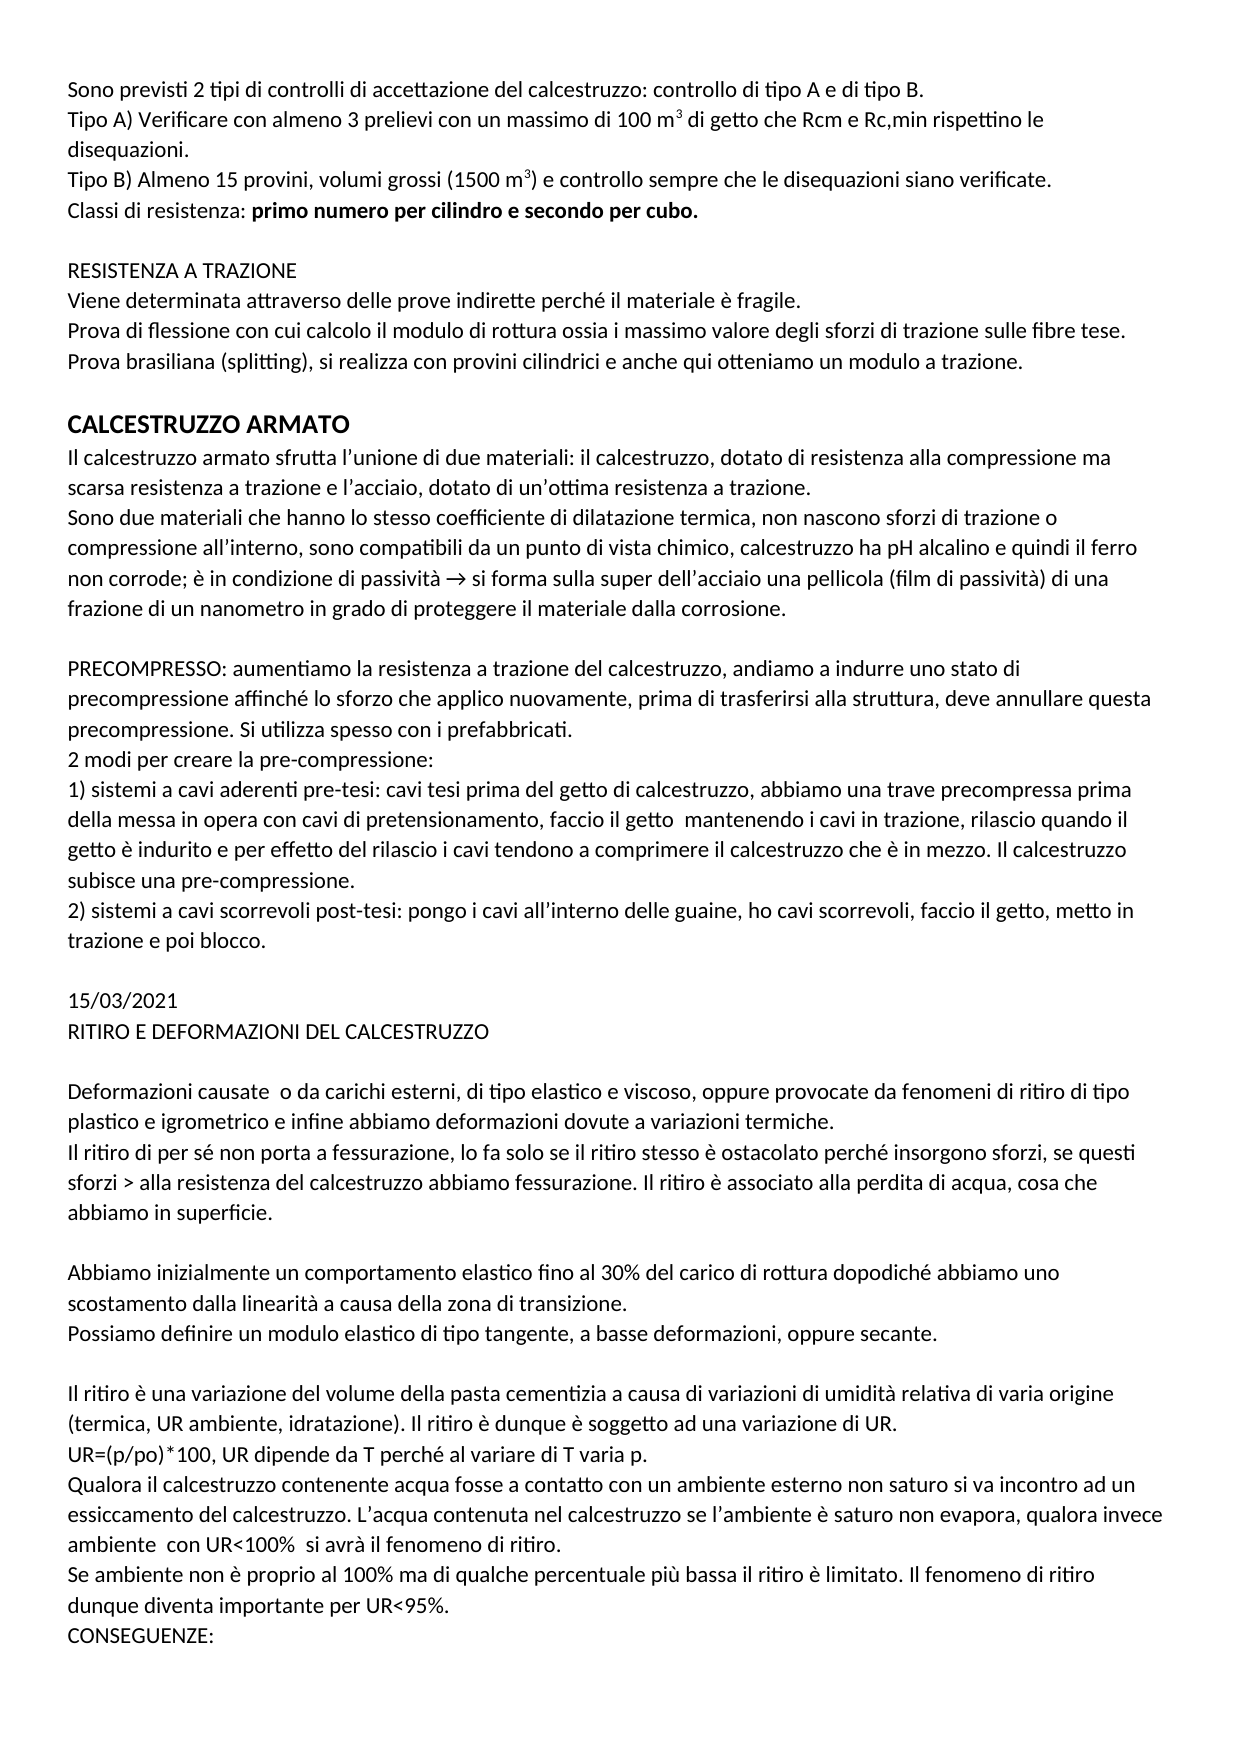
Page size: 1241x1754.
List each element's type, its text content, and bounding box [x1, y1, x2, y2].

text Sono previsti 2 tipi di controlli di accettazione del calcestruzzo: controllo di tipo A e di tipo B. Tipo A) Verificare con almeno 3 prelievi con un massimo di 100 m3 di getto che Rcm e Rc,min rispettino le disequazioni. Tipo B) Almeno 15 provini, volumi grossi (1500 m3) e controllo sempre che le disequazioni siano verificate. Classi di resistenza: primo numero per cilindro e secondo per cubo. RESISTENZA A TRAZIONE Viene determinata attraverso delle prove indirette perché il materiale è fragile. Prova di flessione con cui calcolo il modulo di rottura ossia i massimo valore degli sforzi di trazione sulle fibre tese. Prova brasiliana (splitting), si realizza con provini cilindrici e anche qui otteniamo un modulo a trazione. CALCESTRUZZO ARMATO Il calcestruzzo armato sfrutta l’unione di due materiali: il calcestruzzo, dotato di resistenza alla compressione ma scarsa resistenza a trazione e l’acciaio, dotato di un’ottima resistenza a trazione. Sono due materiali che hanno lo stesso coefficiente di dilatazione termica, non nascono sforzi di trazione o compressione all’interno, sono compatibili da un punto di vista chimico, calcestruzzo ha pH alcalino e quindi il ferro non corrode; è in condizione di passività → si forma sulla super dell’acciaio una pellicola (film di passività) di una frazione di un nanometro in grado di proteggere il materiale dalla corrosione. PRECOMPRESSO: aumentiamo la resistenza a trazione del calcestruzzo, andiamo a indurre uno stato di precompressione affinché lo sforzo che applico nuovamente, prima di trasferirsi alla struttura, deve annullare questa precompressione. Si utilizza spesso con i prefabbricati. 2 modi per creare la pre-compressione: 1) sistemi a cavi aderenti pre-tesi: cavi tesi prima del getto di calcestruzzo, abbiamo una trave precompressa prima della messa in opera con cavi di pretensionamento, faccio il getto mantenendo i cavi in trazione, rilascio quando il getto è indurito e per effetto del rilascio i cavi tendono a comprimere il calcestruzzo che è in mezzo. Il calcestruzzo subisce una pre-compressione. 2) sistemi a cavi scorrevoli post-tesi: pongo i cavi all’interno delle guaine, ho cavi scorrevoli, faccio il getto, metto in trazione e poi blocco. 15/03/2021 RITIRO E DEFORMAZIONI DEL CALCESTRUZZO Deformazioni causate o da carichi esterni, di tipo elastico e viscoso, oppure provocate da fenomeni di ritiro di tipo plastico e igrometrico e infine abbiamo deformazioni dovute a variazioni termiche. Il ritiro di per sé non porta a fessurazione, lo fa solo se il ritiro stesso è ostacolato perché insorgono sforzi, se questi sforzi > alla resistenza del calcestruzzo abbiamo fessurazione. Il ritiro è associato alla perdita di acqua, cosa che abbiamo in superficie. Abbiamo inizialmente un comportamento elastico fino al 30% del carico di rottura dopodiché abbiamo uno scostamento dalla linearità a causa della zona di transizione. Possiamo definire un modulo elastico di tipo tangente, a basse deformazioni, oppure secante. Il ritiro è una variazione del volume della pasta cementizia a causa di variazioni di umidità relativa di varia origine (termica, UR ambiente, idratazione). Il ritiro è dunque è soggetto ad una variazione di UR. UR=(p/po)*100, UR dipende da T perché al variare di T varia p. Qualora il calcestruzzo contenente acqua fosse a contatto con un ambiente esterno non saturo si va incontro ad un essiccamento del calcestruzzo. L’acqua contenuta nel calcestruzzo se l’ambiente è saturo non evapora, qualora invece ambiente con UR<100% si avrà il fenomeno di ritiro. Se ambiente non è proprio al 100% ma di qualche percentuale più bassa il ritiro è limitato. Il fenomeno di ritiro dunque diventa importante per UR<95%. CONSEGUENZE: [67, 75, 1165, 1649]
